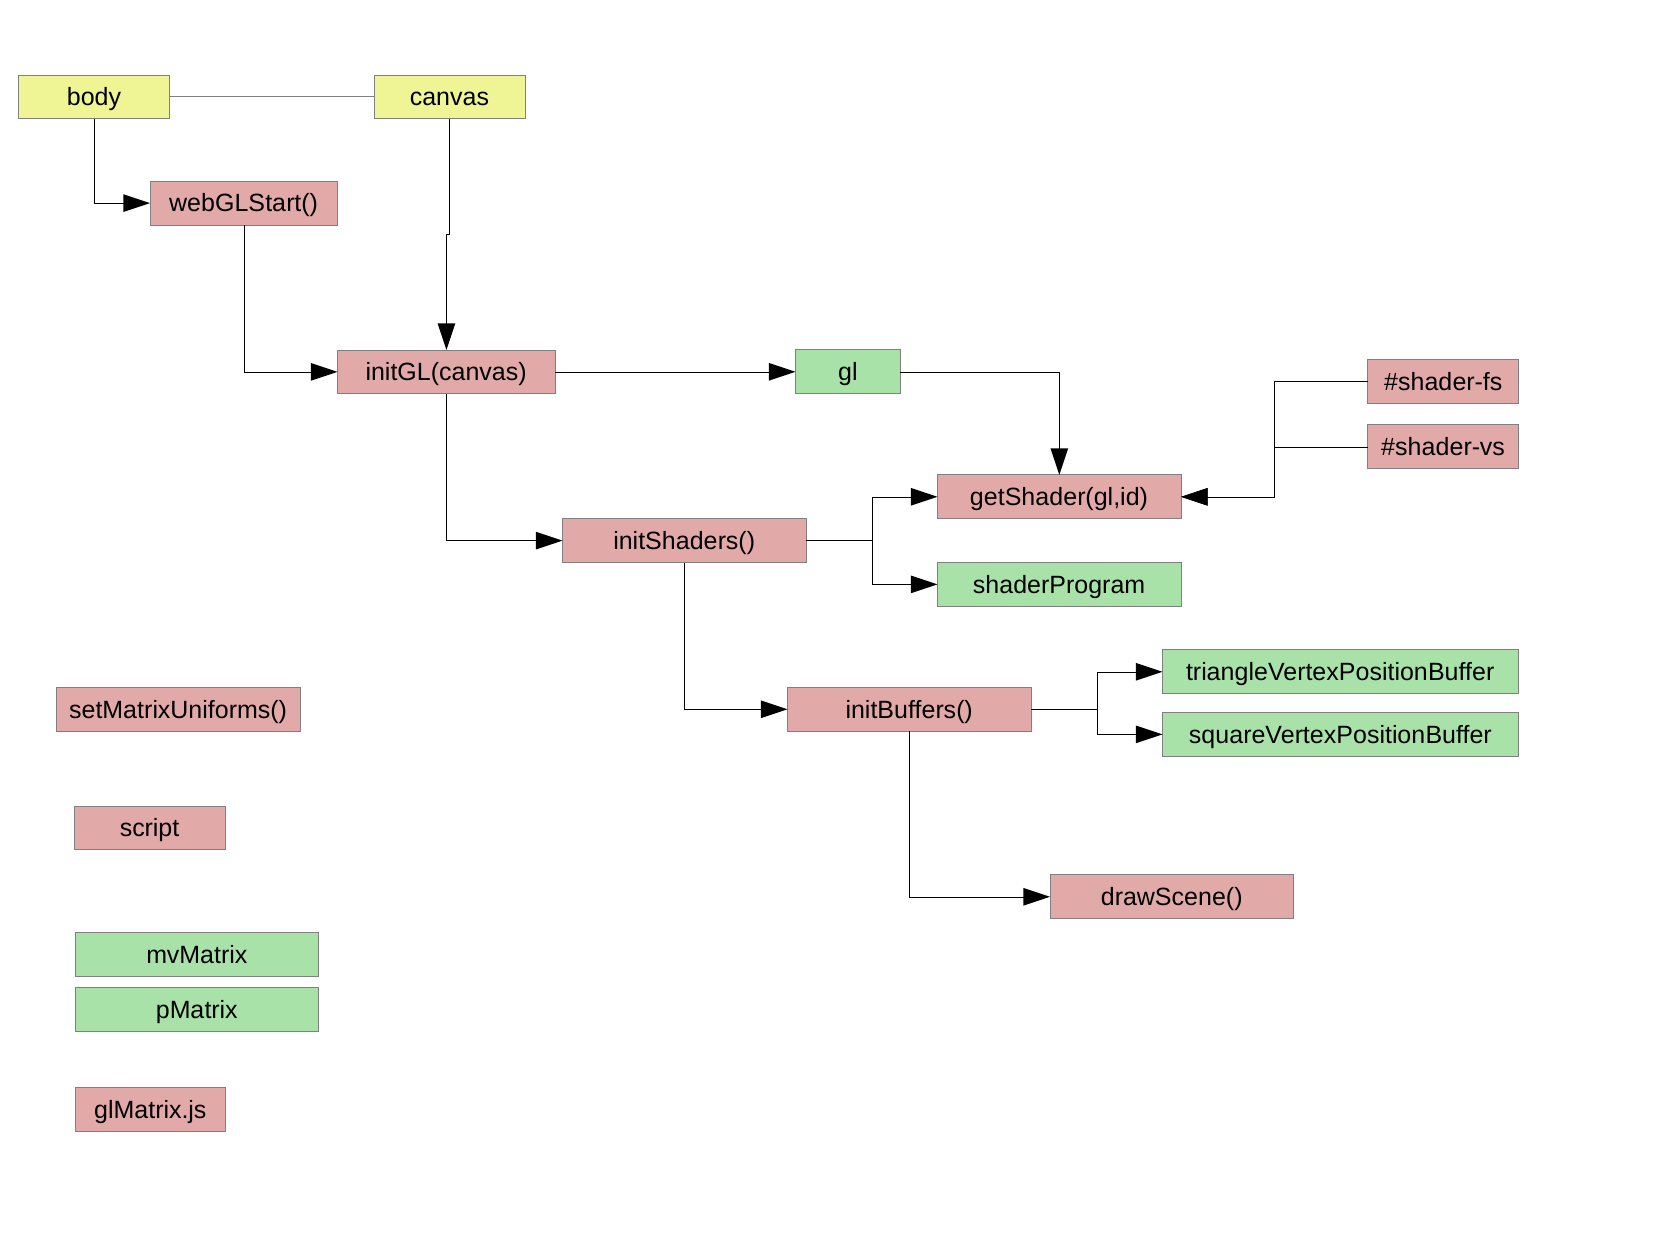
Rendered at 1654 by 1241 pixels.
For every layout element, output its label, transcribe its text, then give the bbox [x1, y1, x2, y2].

text_box initGL(canvas) [337, 350, 556, 394]
text_box mvMatrix [75, 932, 319, 977]
text_box #shader-fs [1367, 359, 1519, 404]
text_box initBuffers() [787, 687, 1032, 732]
text_box pMatrix [75, 987, 319, 1032]
text_box setMatrixUniforms() [56, 687, 301, 732]
text_box script [74, 806, 226, 850]
text_box initShaders() [562, 518, 807, 563]
text_box #shader-vs [1367, 424, 1519, 469]
text_box drawScene() [1050, 874, 1294, 919]
text_box triangleVertexPositionBuffer [1162, 649, 1519, 694]
text_box shaderProgram [937, 562, 1182, 607]
text_box getShader(gl,id) [937, 474, 1182, 519]
text_box squareVertexPositionBuffer [1162, 712, 1519, 757]
text_box canvas [374, 75, 526, 119]
text_box webGLStart() [150, 181, 338, 226]
text_box body [18, 75, 170, 119]
text_box glMatrix.js [75, 1087, 226, 1132]
text_box gl [795, 349, 901, 394]
